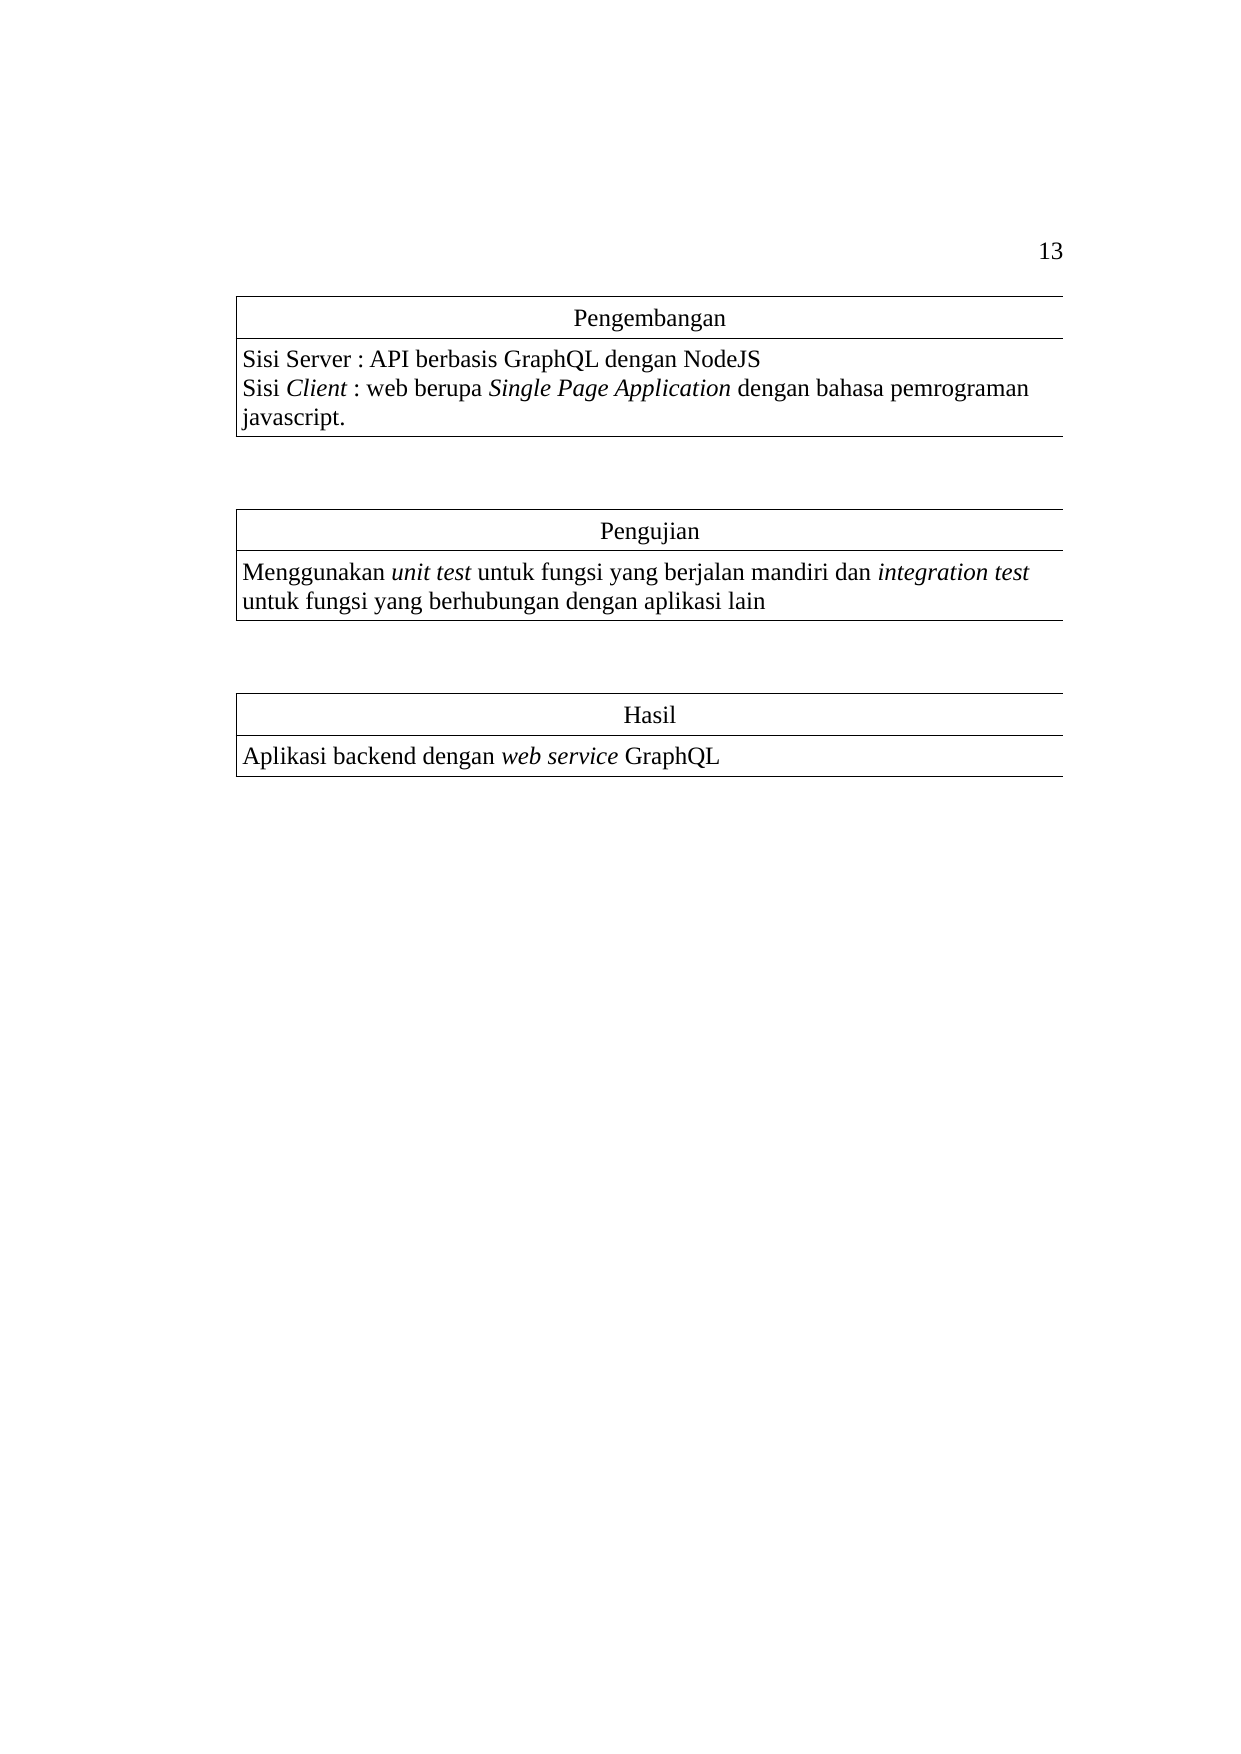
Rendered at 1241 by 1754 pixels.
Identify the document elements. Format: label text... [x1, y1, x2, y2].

table_header Pengembangan [237, 297, 1063, 337]
table_cell Aplikasi backend dengan web service GraphQL [237, 736, 1063, 776]
table_header Pengujian [237, 510, 1063, 550]
table_cell Sisi Server : API berbasis GraphQL dengan NodeJS Sisi Client : web berupa Single Page Application dengan bahasa pemrograman javascript. [237, 339, 1063, 436]
table_cell Menggunakan unit test untuk fungsi yang berjalan mandiri dan integration test untuk fungsi yang berhubungan dengan aplikasi lain [237, 551, 1063, 620]
table_header Hasil [237, 694, 1063, 734]
